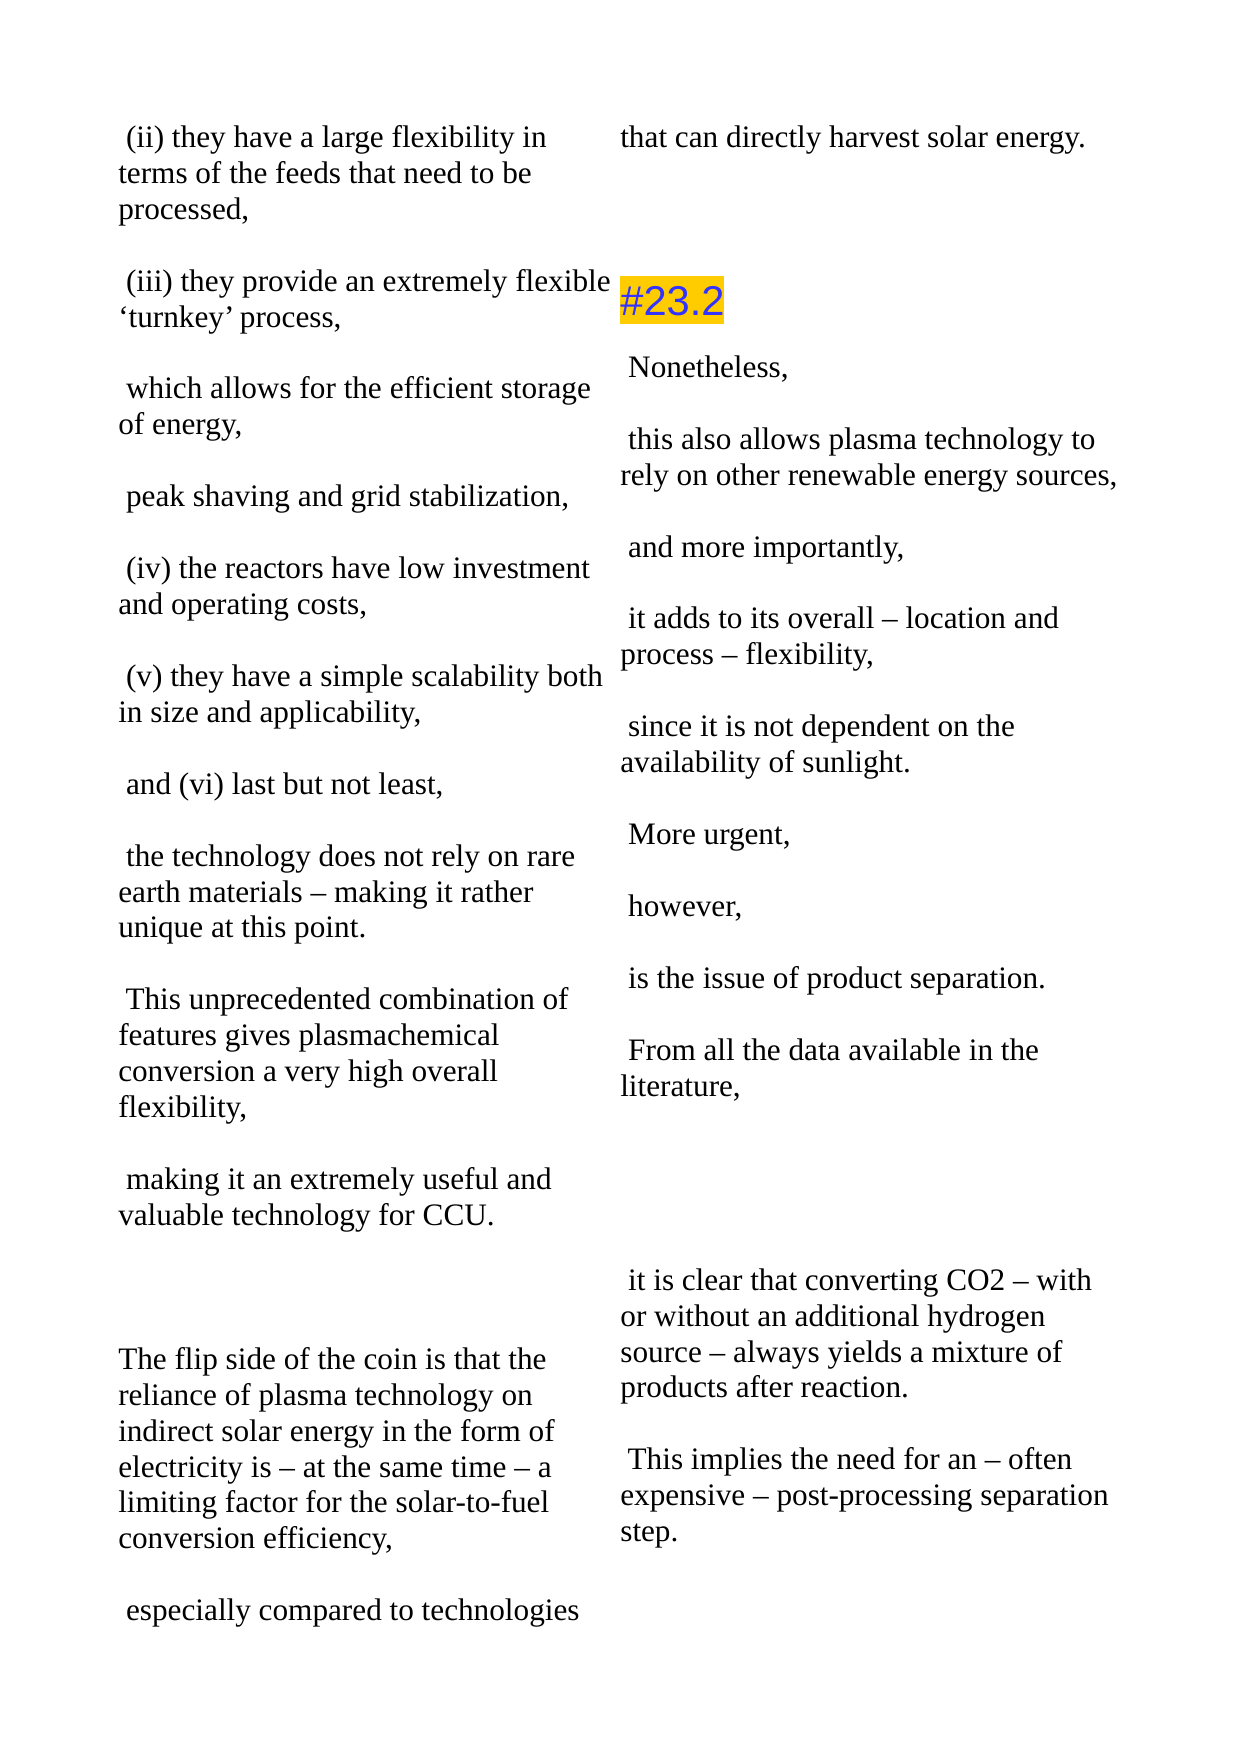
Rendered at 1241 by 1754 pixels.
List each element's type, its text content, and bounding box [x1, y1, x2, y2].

text peak shaving and grid stabilization, [118, 477, 620, 513]
text (iii) they provide an extremely flexible ‘turnkey’ process, [118, 262, 620, 334]
text (iv) the reactors have low investment and operating costs, [118, 549, 620, 621]
text Nonetheless, [620, 348, 1122, 384]
text and more importantly, [620, 528, 1122, 564]
text which allows for the efficient storage of energy, [118, 370, 620, 442]
text More urgent, [620, 815, 1122, 851]
text this also allows plasma technology to rely on other renewable energy sources, [620, 420, 1122, 492]
text From all the data available in the literature, [620, 1031, 1122, 1103]
text (ii) they have a large flexibility in terms of the feeds that need to be processed, [118, 118, 620, 226]
text it is clear that converting CO2 – with or without an additional hydrogen source – always yields a mixture of products after reaction. [620, 1261, 1122, 1405]
text #23.2 [620, 276, 1122, 324]
text the technology does not rely on rare earth materials – making it rather unique at this point. [118, 837, 620, 945]
text making it an extremely useful and valuable technology for CCU. [118, 1160, 620, 1232]
text since it is not dependent on the availability of sunlight. [620, 707, 1122, 779]
text This unprecedented combination of features gives plasmachemical conversion a very high overall flexibility, [118, 981, 620, 1124]
text is the issue of product separation. [620, 959, 1122, 995]
text This implies the need for an – often expensive – post-processing separation step. [620, 1441, 1122, 1548]
text and (vi) last but not least, [118, 765, 620, 801]
text however, [620, 887, 1122, 923]
text The flip side of the coin is that the reliance of plasma technology on indirect solar energy in the form of electricity is – at the same time – a limiting factor for the solar-to-fuel conversion efficiency, [118, 1340, 620, 1556]
text (v) they have a simple scalability both in size and applicability, [118, 657, 620, 729]
text especially compared to technologies [118, 1592, 620, 1627]
text that can directly harvest solar energy. [620, 118, 1122, 154]
text it adds to its overall – location and process – flexibility, [620, 600, 1122, 672]
